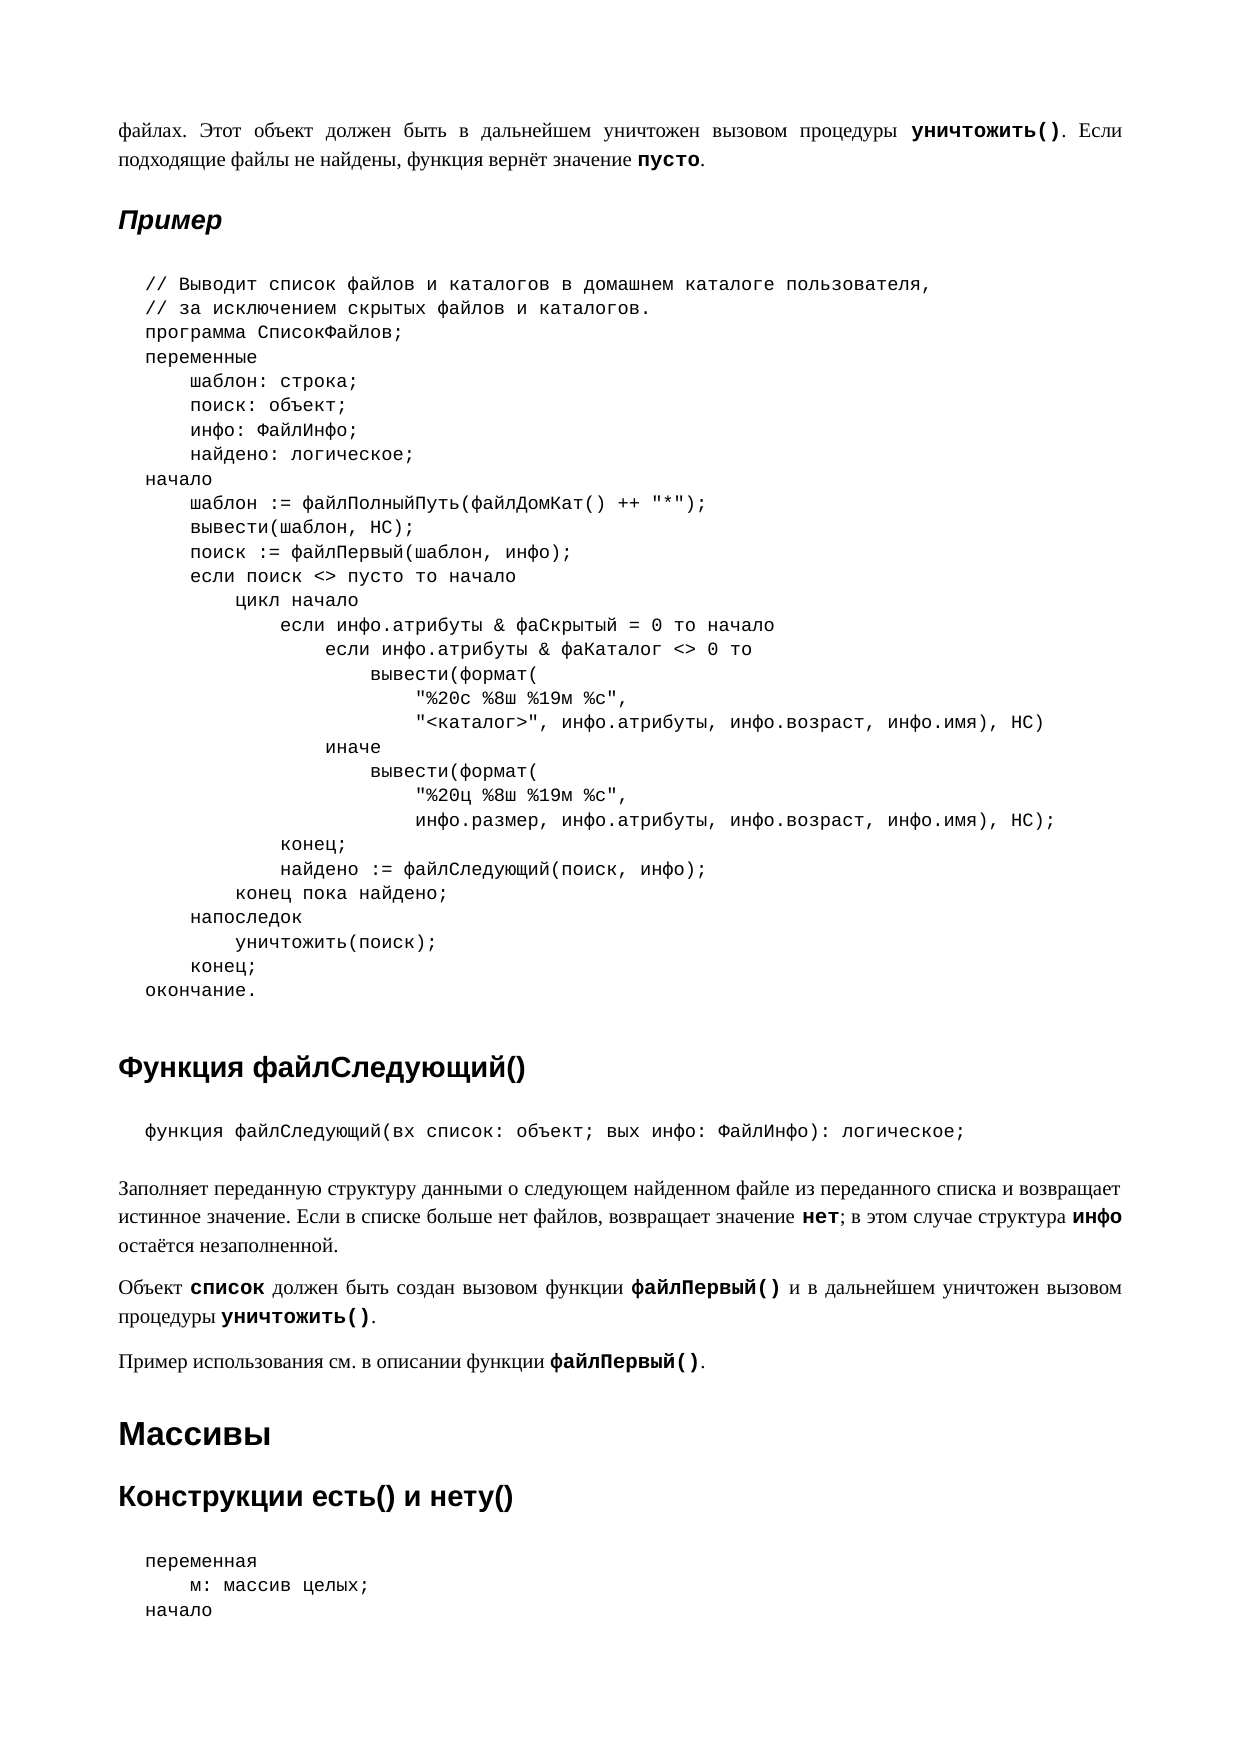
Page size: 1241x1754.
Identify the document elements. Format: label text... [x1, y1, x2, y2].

text Объект список должен быть создан вызовом функции файлПервый() и в дальнейшем уничтожен вызовом процедуры уничтожить(). [118, 1275, 1122, 1330]
subtitle Функция файлСледующий() [118, 1050, 1122, 1083]
text Пример использования см. в описании функции файлПервый(). [118, 1349, 1122, 1374]
text Заполняет переданную структуру данными о следующем найденном файле из переданного списка и возвращает истинное значение. Если в списке больше нет файлов, возвращает значение нет; в этом случае структура инфо остаётся незаполненной. [118, 1176, 1122, 1257]
subtitle Конструкции есть() и нету() [118, 1479, 1122, 1513]
text // Выводит список файлов и каталогов в домашнем каталоге пользователя, // за исключением скрытых файлов и каталогов. программа СписокФайлов; переменные шаблон: строка; поиск: объект; инфо: ФайлИнфо; найдено: логическое; начало шаблон := файлПолныйПуть(файлДомКат() ++ "*"); вывести(шаблон, НС); поиск := файлПервый(шаблон, инфо); если поиск <> пусто то начало цикл начало если инфо.атрибуты & фаСкрытый = 0 то начало если инфо.атрибуты & фаКаталог <> 0 то вывести(формат( "%20с %8ш %19м %с", "<каталог>", инфо.атрибуты, инфо.возраст, инфо.имя), НС) иначе вывести(формат( "%20ц %8ш %19м %с", инфо.размер, инфо.атрибуты, инфо.возраст, инфо.имя), НС); конец; найдено := файлСледующий(поиск, инфо); конец пока найдено; напоследок уничтожить(поиск); конец; окончание. [136, 266, 1104, 1011]
text переменная м: массив целых; начало [136, 1543, 1104, 1631]
text функция файлСледующий(вх список: объект; вых инфо: ФайлИнфо): логическое; [136, 1113, 1104, 1152]
text файлах. Этот объект должен быть в дальнейшем уничтожен вызовом процедуры уничтожить(). Если подходящие файлы не найдены, функция вернёт значение пусто. [118, 118, 1122, 173]
subtitle Массивы [118, 1414, 1122, 1452]
subtitle Пример [118, 204, 1122, 235]
